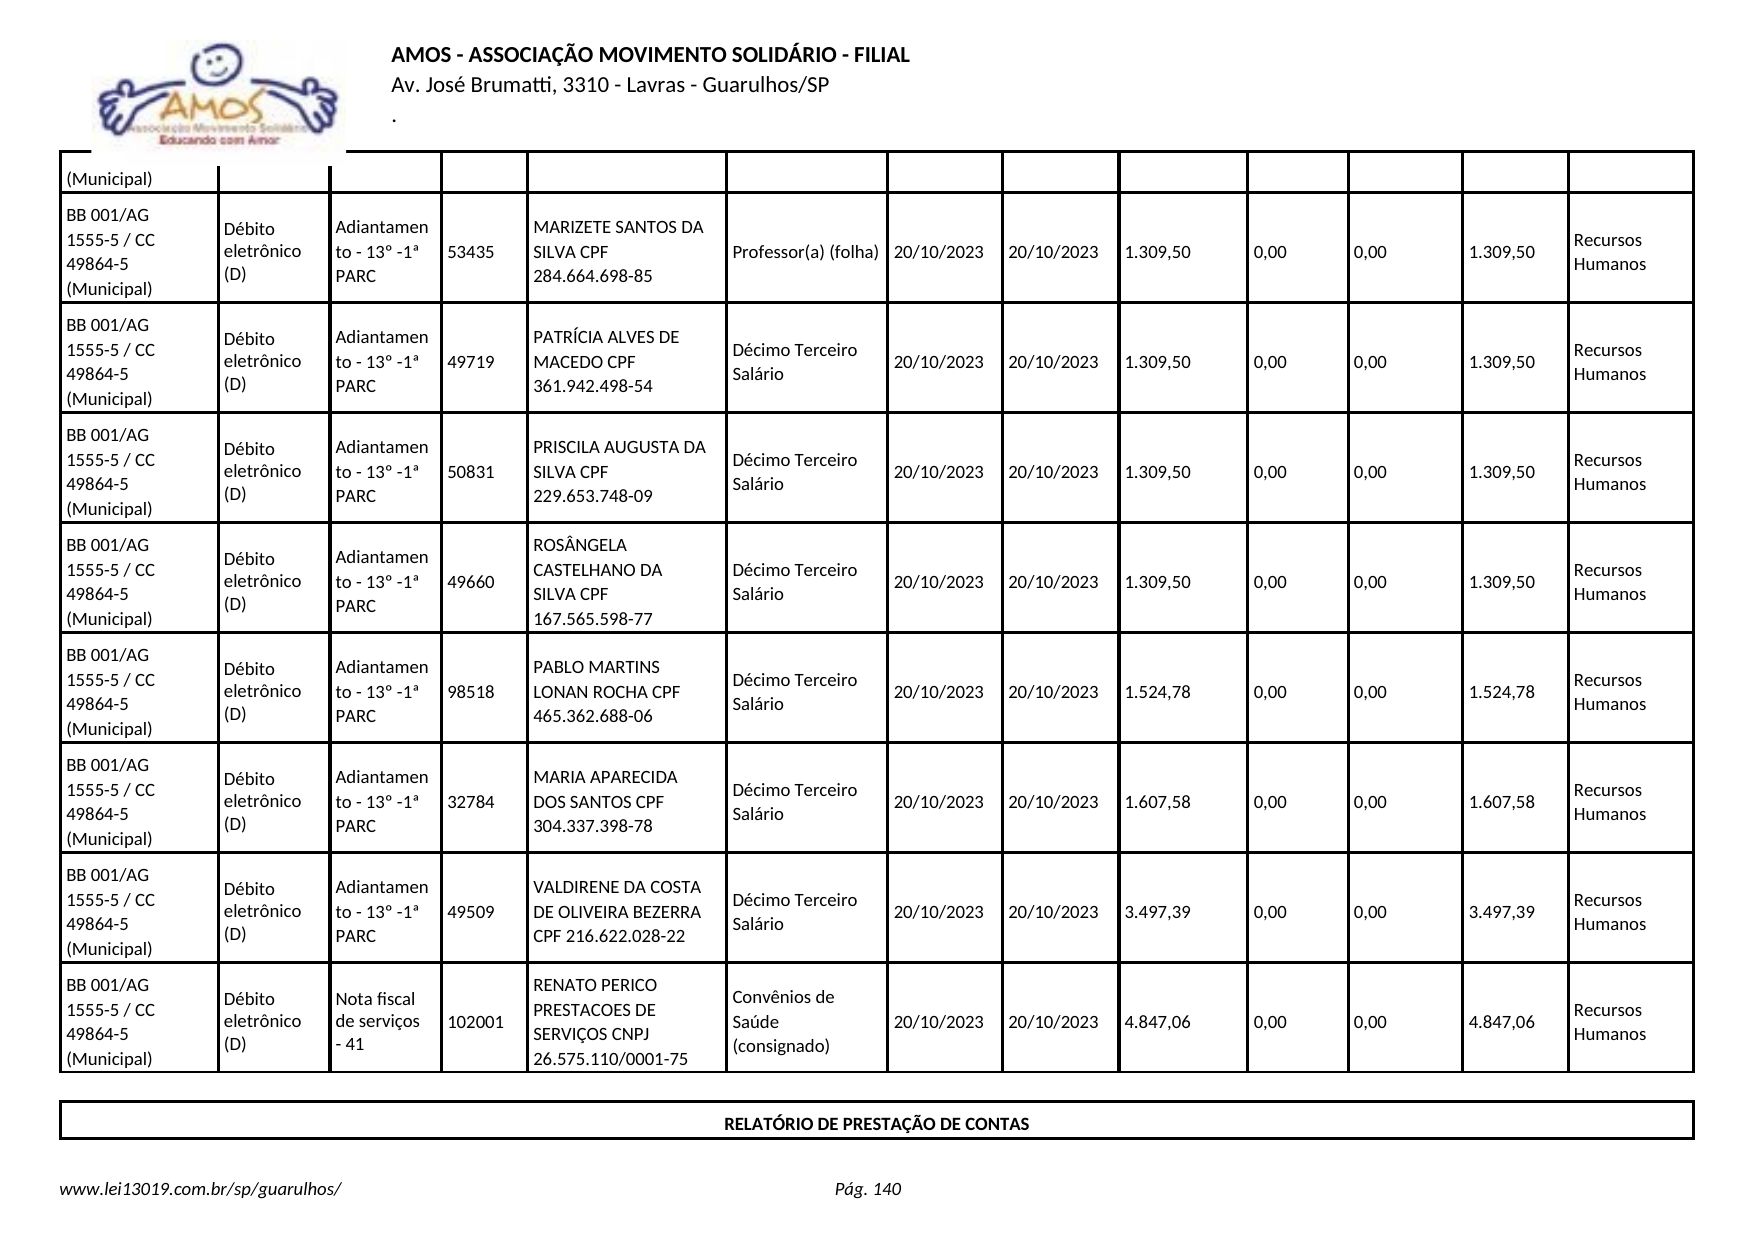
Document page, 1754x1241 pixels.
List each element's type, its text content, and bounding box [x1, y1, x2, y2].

table_cell [1121, 153, 1246, 191]
table_cell Recursos Humanos [1570, 854, 1692, 961]
table_cell 1.309,50 [1464, 414, 1567, 521]
table_cell Débito eletrônico (D) [220, 414, 328, 521]
table_cell 0,00 [1350, 194, 1461, 301]
table_cell 0,00 [1249, 304, 1347, 411]
table_cell 20/10/2023 [889, 194, 1001, 301]
table_cell Décimo Terceiro Salário [728, 744, 886, 851]
table_cell [220, 166, 328, 191]
table_cell Décimo Terceiro Salário [728, 524, 886, 631]
table_cell 32784 [443, 744, 526, 851]
table_cell Recursos Humanos [1570, 414, 1692, 521]
table_cell [332, 153, 440, 191]
table_cell 0,00 [1249, 744, 1347, 851]
table_cell 1.607,58 [1121, 744, 1246, 851]
table_cell 20/10/2023 [889, 964, 1001, 1071]
table_cell 1.309,50 [1464, 304, 1567, 411]
table_cell 98518 [443, 634, 526, 741]
table_cell 53435 [443, 194, 526, 301]
table_cell Décimo Terceiro Salário [728, 414, 886, 521]
table_cell 20/10/2023 [1004, 854, 1117, 961]
table_cell Adiantamen to - 13º -1ª PARC [332, 854, 440, 961]
table_cell Recursos Humanos [1570, 194, 1692, 301]
table_cell Adiantamen to - 13º -1ª PARC [332, 414, 440, 521]
table_cell 1.524,78 [1464, 634, 1567, 741]
table_cell Décimo Terceiro Salário [728, 304, 886, 411]
table_header RELATÓRIO DE PRESTAÇÃO DE CONTAS [62, 1103, 1692, 1137]
table_cell [728, 153, 886, 191]
table_cell 50831 [443, 414, 526, 521]
table_cell 20/10/2023 [1004, 304, 1117, 411]
table_cell [889, 153, 1001, 191]
table_cell Recursos Humanos [1570, 634, 1692, 741]
table_cell [1249, 153, 1347, 191]
table_cell MARIA APARECIDA DOS SANTOS CPF 304.337.398-78 [529, 744, 725, 851]
table_cell 20/10/2023 [889, 524, 1001, 631]
table_cell 1.309,50 [1121, 304, 1246, 411]
table_cell [1350, 153, 1461, 191]
table_cell [529, 153, 725, 191]
table_cell PATRÍCIA ALVES DE MACEDO CPF 361.942.498-54 [529, 304, 725, 411]
table_cell 1.524,78 [1121, 634, 1246, 741]
table_cell 1.607,58 [1464, 744, 1567, 851]
table_cell VALDIRENE DA COSTA DE OLIVEIRA BEZERRA CPF 216.622.028-22 [529, 854, 725, 961]
table_cell 49719 [443, 304, 526, 411]
table_cell PABLO MARTINS LONAN ROCHA CPF 465.362.688-06 [529, 634, 725, 741]
table_cell ROSÂNGELA CASTELHANO DA SILVA CPF 167.565.598-77 [529, 524, 725, 631]
table_cell Recursos Humanos [1570, 304, 1692, 411]
table_cell 0,00 [1249, 634, 1347, 741]
table_cell Convênios de Saúde (consignado) [728, 964, 886, 1071]
table_cell BB 001/AG 1555-5 / CC 49864-5 (Municipal) [62, 304, 217, 411]
table_cell 0,00 [1350, 414, 1461, 521]
table_cell 20/10/2023 [1004, 414, 1117, 521]
table_cell 102001 [443, 964, 526, 1071]
table_cell Recursos Humanos [1570, 744, 1692, 851]
table_cell 3.497,39 [1121, 854, 1246, 961]
table_cell 49660 [443, 524, 526, 631]
table_cell 1.309,50 [1121, 414, 1246, 521]
table_cell BB 001/AG 1555-5 / CC 49864-5 (Municipal) [62, 964, 217, 1071]
table_cell 20/10/2023 [1004, 744, 1117, 851]
table_cell [1004, 153, 1117, 191]
table_cell Débito eletrônico (D) [220, 634, 328, 741]
table_cell Débito eletrônico (D) [220, 744, 328, 851]
table_cell Décimo Terceiro Salário [728, 634, 886, 741]
table_cell Adiantamen to - 13º -1ª PARC [332, 304, 440, 411]
table_cell Adiantamen to - 13º -1ª PARC [332, 634, 440, 741]
table_cell Débito eletrônico (D) [220, 964, 328, 1071]
table_cell Recursos Humanos [1570, 524, 1692, 631]
table_cell Professor(a) (folha) [728, 194, 886, 301]
table_cell [1570, 153, 1692, 191]
table_cell 1.309,50 [1464, 194, 1567, 301]
table_cell 4.847,06 [1121, 964, 1246, 1071]
table_cell 0,00 [1350, 744, 1461, 851]
table_cell 0,00 [1350, 854, 1461, 961]
table_cell 1.309,50 [1464, 524, 1567, 631]
table_cell [443, 153, 526, 191]
table_cell 20/10/2023 [1004, 634, 1117, 741]
table_cell 0,00 [1249, 194, 1347, 301]
table_cell 49509 [443, 854, 526, 961]
table_cell 0,00 [1350, 304, 1461, 411]
table_cell PRISCILA AUGUSTA DA SILVA CPF 229.653.748-09 [529, 414, 725, 521]
table_cell BB 001/AG 1555-5 / CC 49864-5 (Municipal) [62, 634, 217, 741]
table_cell 20/10/2023 [1004, 964, 1117, 1071]
table_cell Nota fiscal de serviços - 41 [332, 964, 440, 1071]
table_cell 20/10/2023 [889, 634, 1001, 741]
table_cell (Municipal) [62, 153, 217, 191]
table_cell Adiantamen to - 13º -1ª PARC [332, 744, 440, 851]
table_cell [1464, 153, 1567, 191]
table_cell 0,00 [1249, 524, 1347, 631]
table_cell Débito eletrônico (D) [220, 304, 328, 411]
table_cell BB 001/AG 1555-5 / CC 49864-5 (Municipal) [62, 414, 217, 521]
table_cell 20/10/2023 [889, 854, 1001, 961]
table_cell Débito eletrônico (D) [220, 194, 328, 301]
table_cell 0,00 [1350, 634, 1461, 741]
table_cell Adiantamen to - 13º -1ª PARC [332, 524, 440, 631]
table_cell 20/10/2023 [1004, 524, 1117, 631]
table_cell 20/10/2023 [1004, 194, 1117, 301]
table_cell 0,00 [1350, 524, 1461, 631]
table_cell BB 001/AG 1555-5 / CC 49864-5 (Municipal) [62, 854, 217, 961]
table_cell Adiantamen to - 13º -1ª PARC [332, 194, 440, 301]
table_cell RENATO PERICO PRESTACOES DE SERVIÇOS CNPJ 26.575.110/0001-75 [529, 964, 725, 1071]
table_cell BB 001/AG 1555-5 / CC 49864-5 (Municipal) [62, 744, 217, 851]
table_cell 0,00 [1249, 964, 1347, 1071]
table_cell 3.497,39 [1464, 854, 1567, 961]
table_cell Débito eletrônico (D) [220, 854, 328, 961]
table_cell 20/10/2023 [889, 304, 1001, 411]
table_cell 1.309,50 [1121, 194, 1246, 301]
table_cell Recursos Humanos [1570, 964, 1692, 1071]
table_cell BB 001/AG 1555-5 / CC 49864-5 (Municipal) [62, 524, 217, 631]
table_cell 0,00 [1350, 964, 1461, 1071]
table_cell 4.847,06 [1464, 964, 1567, 1071]
table_cell Décimo Terceiro Salário [728, 854, 886, 961]
table_cell MARIZETE SANTOS DA SILVA CPF 284.664.698-85 [529, 194, 725, 301]
table_cell 20/10/2023 [889, 744, 1001, 851]
table_cell 0,00 [1249, 854, 1347, 961]
table_cell BB 001/AG 1555-5 / CC 49864-5 (Municipal) [62, 194, 217, 301]
table_cell 20/10/2023 [889, 414, 1001, 521]
table_cell Débito eletrônico (D) [220, 524, 328, 631]
table_cell 0,00 [1249, 414, 1347, 521]
table_cell 1.309,50 [1121, 524, 1246, 631]
